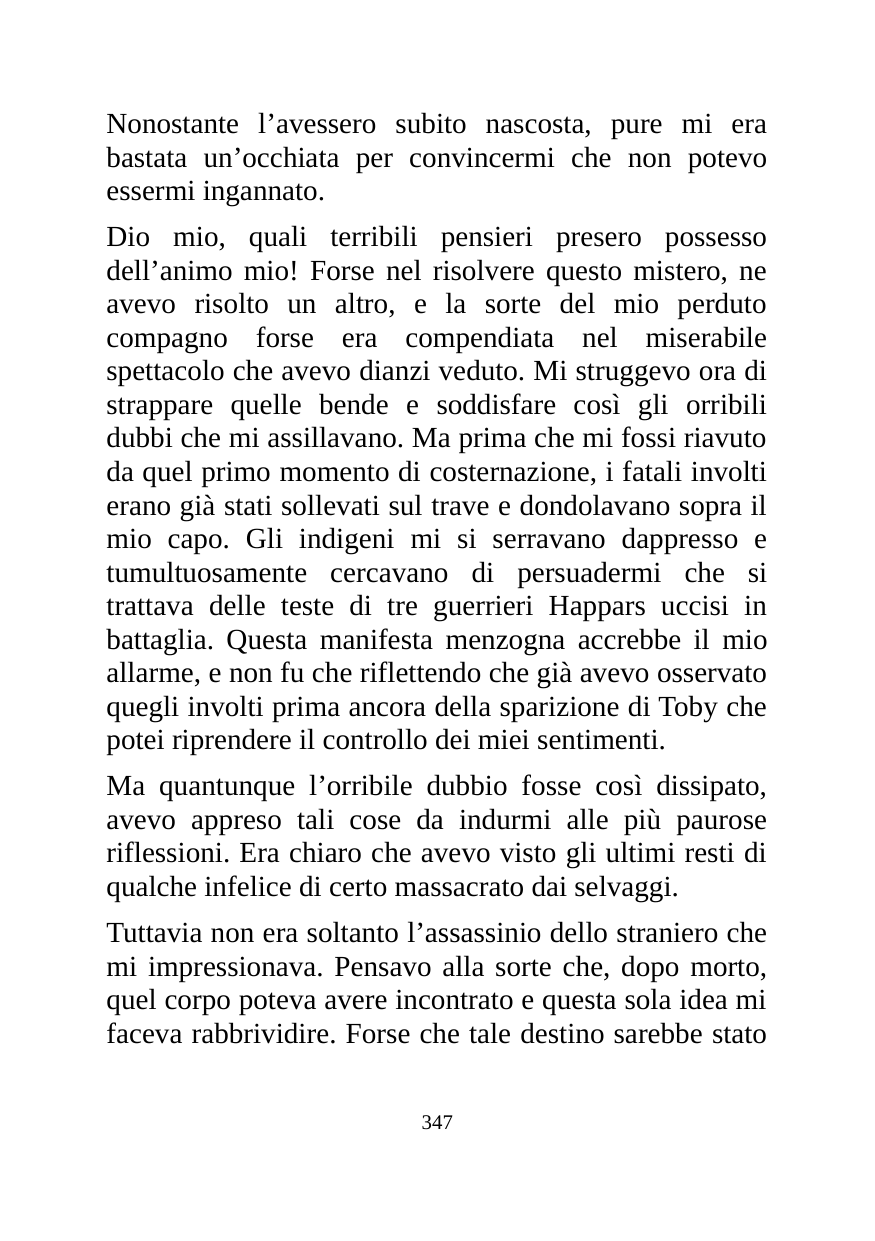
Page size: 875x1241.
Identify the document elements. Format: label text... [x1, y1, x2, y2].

text Tuttavia non era soltanto l’assassinio dello straniero che mi impressionava. Pensavo alla sorte che, dopo morto, quel corpo poteva avere incontrato e questa sola idea mi faceva rabbrividire. Forse che tale destino sarebbe stato [106, 915, 768, 1049]
text Dio mio, quali terribili pensieri presero possesso dell’animo mio! Forse nel risolvere questo mistero, ne avevo risolto un altro, e la sorte del mio perduto compagno forse era compendiata nel miserabile spettacolo che avevo dianzi veduto. Mi struggevo ora di strappare quelle bende e soddisfare così gli orribili dubbi che mi assillavano. Ma prima che mi fossi riavuto da quel primo momento di costernazione, i fatali involti erano già stati sollevati sul trave e dondolavano sopra il mio capo. Gli indigeni mi si serravano dappresso e tumultuosamente cercavano di persuadermi che si trattava delle teste di tre guerrieri Happars uccisi in battaglia. Questa manifesta menzogna accrebbe il mio allarme, e non fu che riflettendo che già avevo osservato quegli involti prima ancora della sparizione di Toby che potei riprendere il controllo dei miei sentimenti. [106, 219, 768, 756]
text Nonostante l’avessero subito nascosta, pure mi era bastata un’occhiata per convincermi che non potevo essermi ingannato. [106, 106, 768, 207]
text Ma quantunque l’orribile dubbio fosse così dissipato, avevo appreso tali cose da indurmi alle più paurose riflessioni. Era chiaro che avevo visto gli ultimi resti di qualche infelice di certo massacrato dai selvaggi. [106, 768, 768, 903]
